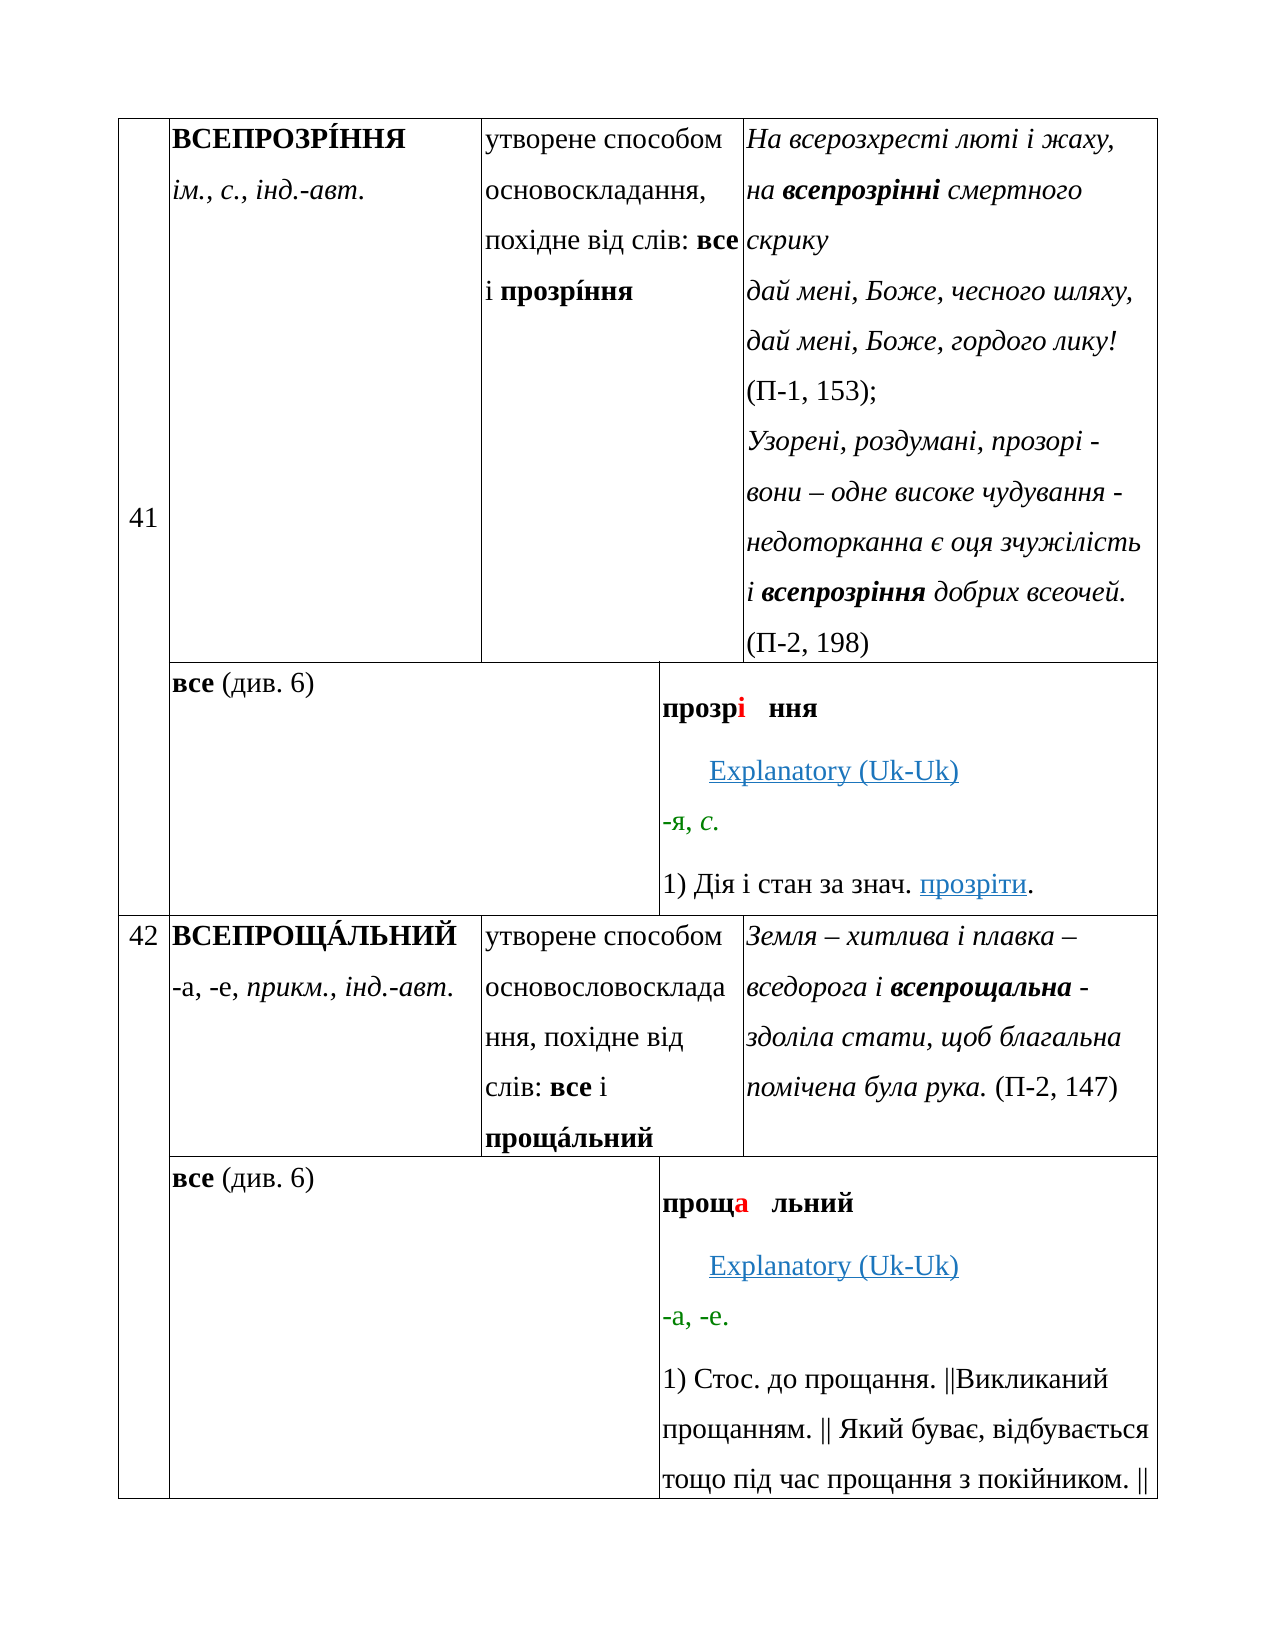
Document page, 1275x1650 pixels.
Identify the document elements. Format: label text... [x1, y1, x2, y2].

table_cell утворене способом основоскладання, похідне від слів: все і прозрíння [482, 119, 743, 661]
table_cell Всепрозрíння ім., с., інд.-авт. [170, 119, 481, 661]
table_cell прощальний Explanatory (Uk-Uk) -а, -е. 1) Стос. до прощання. ||Викликаний прощанням. || Який буває, відбувається тощо під час прощання з покійником. || [660, 1157, 1157, 1498]
table_cell Всепрощáльний -а, -е, прикм., інд.-авт. [170, 916, 481, 1156]
table_cell все (див. 6) [170, 1157, 659, 1498]
table_cell 42 [119, 916, 169, 1498]
table_cell все (див. 6) [170, 663, 659, 915]
table_cell Земля – хитлива і плавка – вседорога і всепрощальна - здоліла стати, щоб благальна помічена була рука. (П‑2, 147) [744, 916, 1157, 1156]
table_cell 41 [119, 119, 169, 915]
table_cell утворене способом основословоскладання, похідне від слів: все і прощáльний [482, 916, 743, 1156]
table_cell прозріння Explanatory (Uk-Uk) -я, с. 1) Дія і стан за знач. прозріти. [660, 663, 1157, 915]
table_cell На всерозхресті люті і жаху, на всепрозрінні смертного скрику дай мені, Боже, чесного шляху, дай мені, Боже, гордого лику! (П‑1, 153); Узорені, роздумані, прозорі - вони – одне високе чудування - недоторканна є оця зчужілість і всепрозріння добрих всеочей. (П‑2, 198) [744, 119, 1157, 661]
